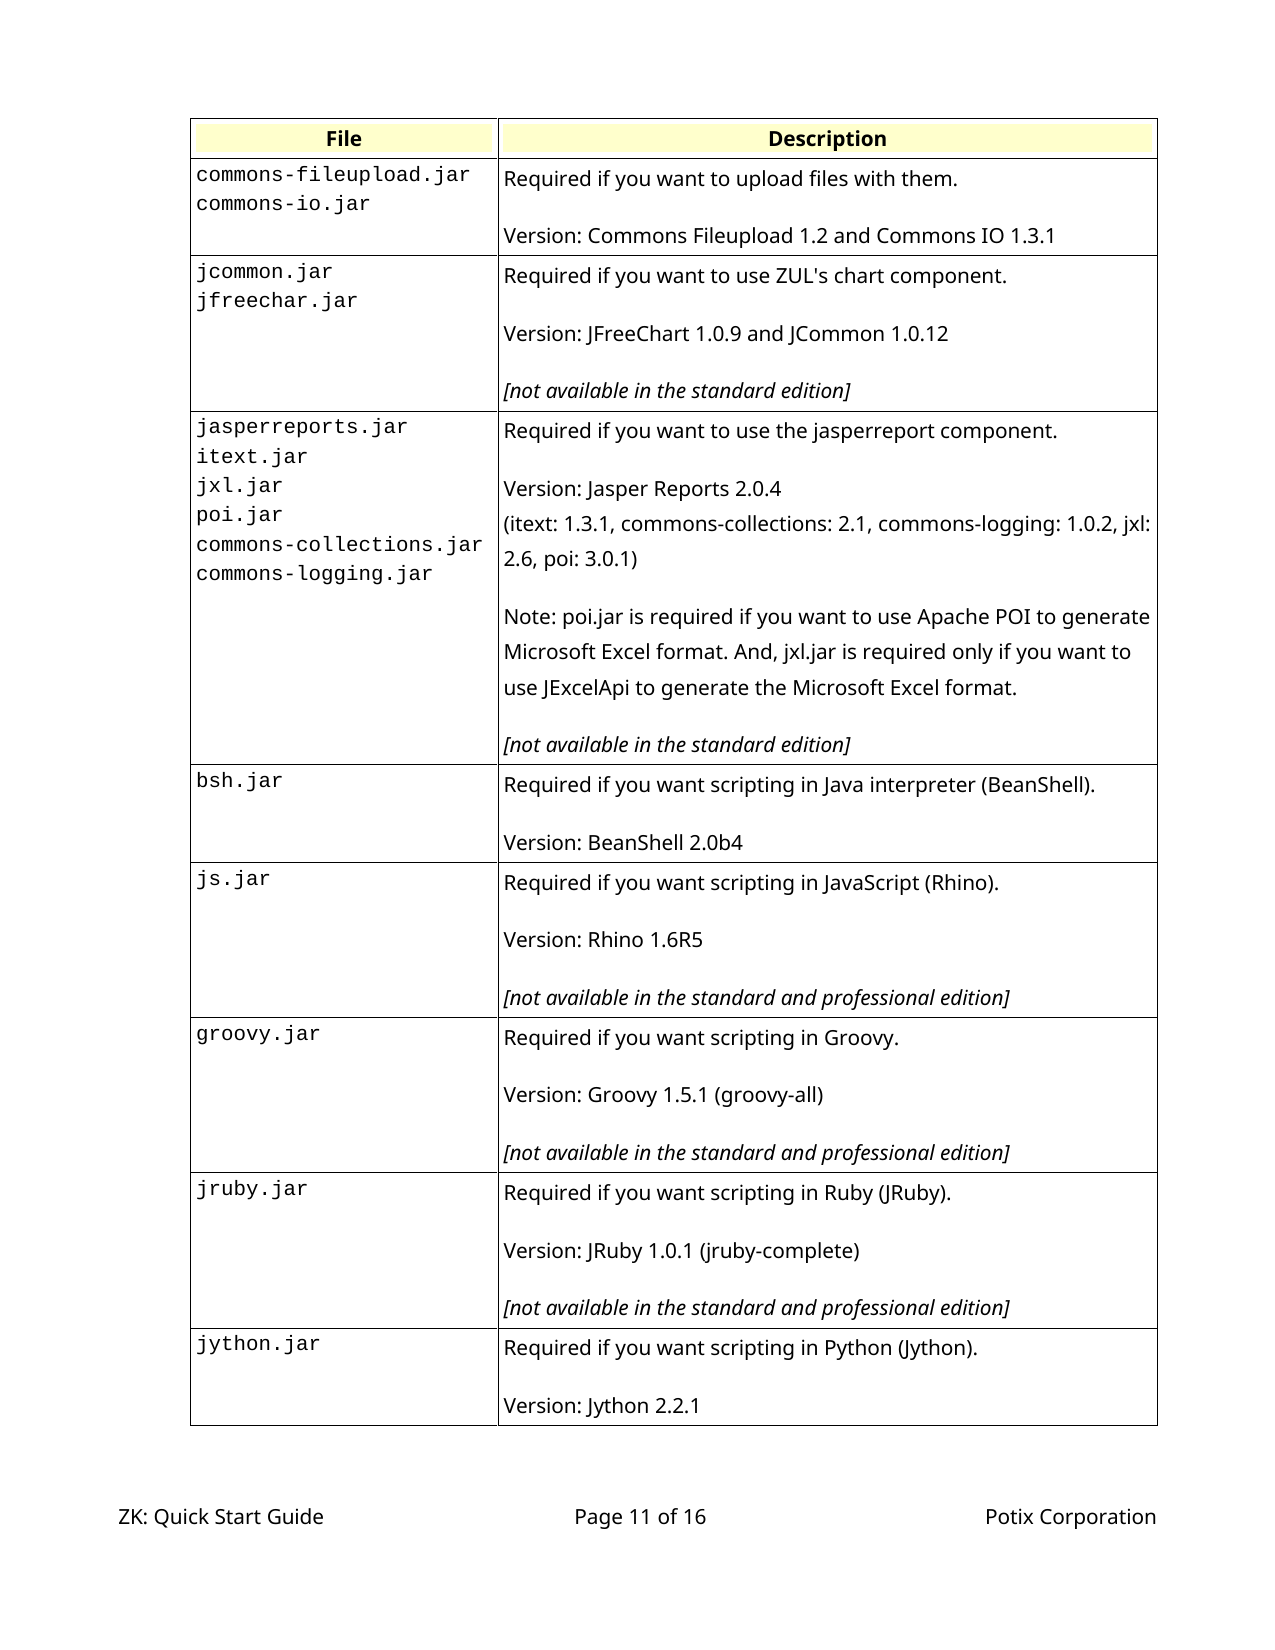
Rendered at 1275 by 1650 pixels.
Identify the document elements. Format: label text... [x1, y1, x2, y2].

table_cell jruby.jar [191, 1173, 497, 1328]
table_cell Required if you want scripting in Python (Jython). Version: Jython 2.2.1 [499, 1329, 1157, 1425]
table_cell Required if you want scripting in Java interpreter (BeanShell). Version: BeanShell 2.0b4 [499, 765, 1157, 862]
table_header File [191, 119, 497, 158]
table_cell Required if you want scripting in JavaScript (Rhino). Version: Rhino 1.6R5 [not available in the standard and professional edition] [499, 863, 1157, 1017]
table_cell js.jar [191, 863, 497, 1017]
table_cell Required if you want scripting in Groovy. Version: Groovy 1.5.1 (groovy-all) [not available in the standard and professional edition] [499, 1018, 1157, 1172]
table_cell bsh.jar [191, 765, 497, 862]
table_cell Required if you want to use ZUL's chart component. Version: JFreeChart 1.0.9 and JCommon 1.0.12 [not available in the standard edition] [499, 256, 1157, 411]
table_cell jasperreports.jar itext.jar jxl.jar poi.jar commons-collections.jar commons-logging.jar [191, 412, 497, 764]
table_cell Required if you want to use the jasperreport component. Version: Jasper Reports 2.0.4 (itext: 1.3.1, commons-collections: 2.1, commons-logging: 1.0.2, jxl: 2.6, poi: 3.0.1) Note: poi.jar is required if you want to use Apache POI to generate Microsoft Excel format. And, jxl.jar is required only if you want to use JExcelApi to generate the Microsoft Excel format. [not available in the standard edition] [499, 412, 1157, 764]
table_cell jcommon.jar jfreechar.jar [191, 256, 497, 411]
table_cell jython.jar [191, 1329, 497, 1425]
table_cell groovy.jar [191, 1018, 497, 1172]
table_cell Required if you want scripting in Ruby (JRuby). Version: JRuby 1.0.1 (jruby-complete) [not available in the standard and professional edition] [499, 1173, 1157, 1328]
table_header Description [499, 119, 1157, 158]
table_cell Required if you want to upload files with them. Version: Commons Fileupload 1.2 and Commons IO 1.3.1 [499, 159, 1157, 255]
table_cell commons-fileupload.jar commons-io.jar [191, 159, 497, 255]
